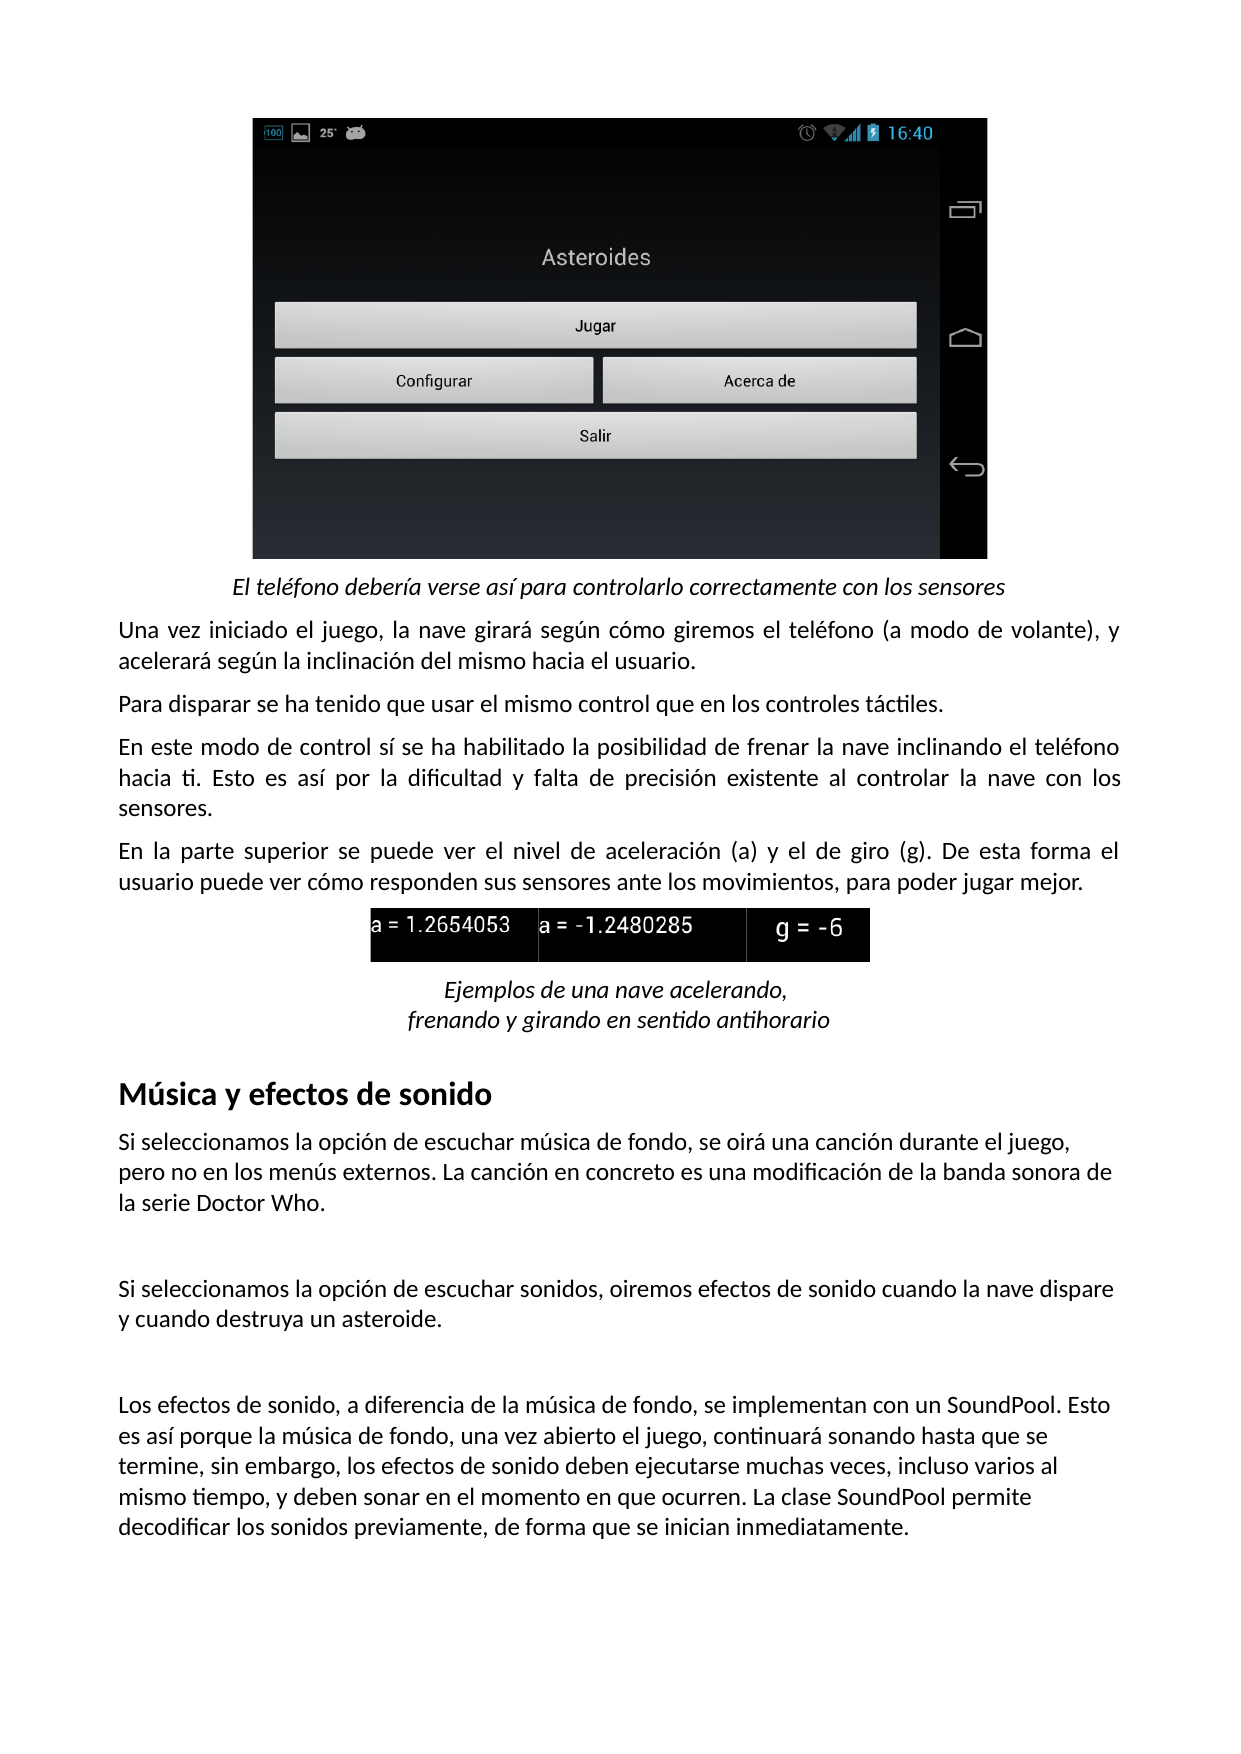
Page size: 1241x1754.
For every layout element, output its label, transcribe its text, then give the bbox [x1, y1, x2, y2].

text Ejemplos de una nave acelerando, frenando y girando en sentido antihorario [118, 974, 1122, 1035]
text Si seleccionamos la opción de escuchar sonidos, oiremos efectos de sonido cuando la nave dispare y cuando destruya un asteroide. [118, 1273, 1122, 1334]
text Para disparar se ha tenido que usar el mismo control que en los controles táctiles. [118, 688, 1122, 719]
text En la parte superior se puede ver el nivel de aceleración (a) y el de giro (g). De esta forma el usuario puede ver cómo responden sus sensores ante los movimientos, para poder jugar mejor. [118, 835, 1122, 896]
subtitle Música y efectos de sonido [118, 1072, 1122, 1113]
picture [252, 118, 988, 559]
text En este modo de control sí se ha habilitado la posibilidad de frenar la nave inclinando el teléfono hacia ti. Esto es así por la dificultad y falta de precisión existente al controlar la nave con los sensores. [118, 731, 1122, 823]
text El teléfono debería verse así para controlarlo correctamente con los sensores [118, 572, 1122, 602]
picture [370, 908, 870, 962]
text Una vez iniciado el juego, la nave girará según cómo giremos el teléfono (a modo de volante), y acelerará según la inclinación del mismo hacia el usuario. [118, 614, 1122, 676]
text Los efectos de sonido, a diferencia de la música de fondo, se implementan con un SoundPool. Esto es así porque la música de fondo, una vez abierto el juego, continuará sonando hasta que se termine, sin embargo, los efectos de sonido deben ejecutarse muchas veces, incluso varios al mismo tiempo, y deben sonar en el momento en que ocurren. La clase SoundPool permite decodificar los sonidos previamente, de forma que se inician inmediatamente. [118, 1389, 1122, 1542]
text Si seleccionamos la opción de escuchar música de fondo, se oirá una canción durante el juego, pero no en los menús externos. La canción en concreto es una modificación de la banda sonora de la serie Doctor Who. [118, 1126, 1122, 1217]
